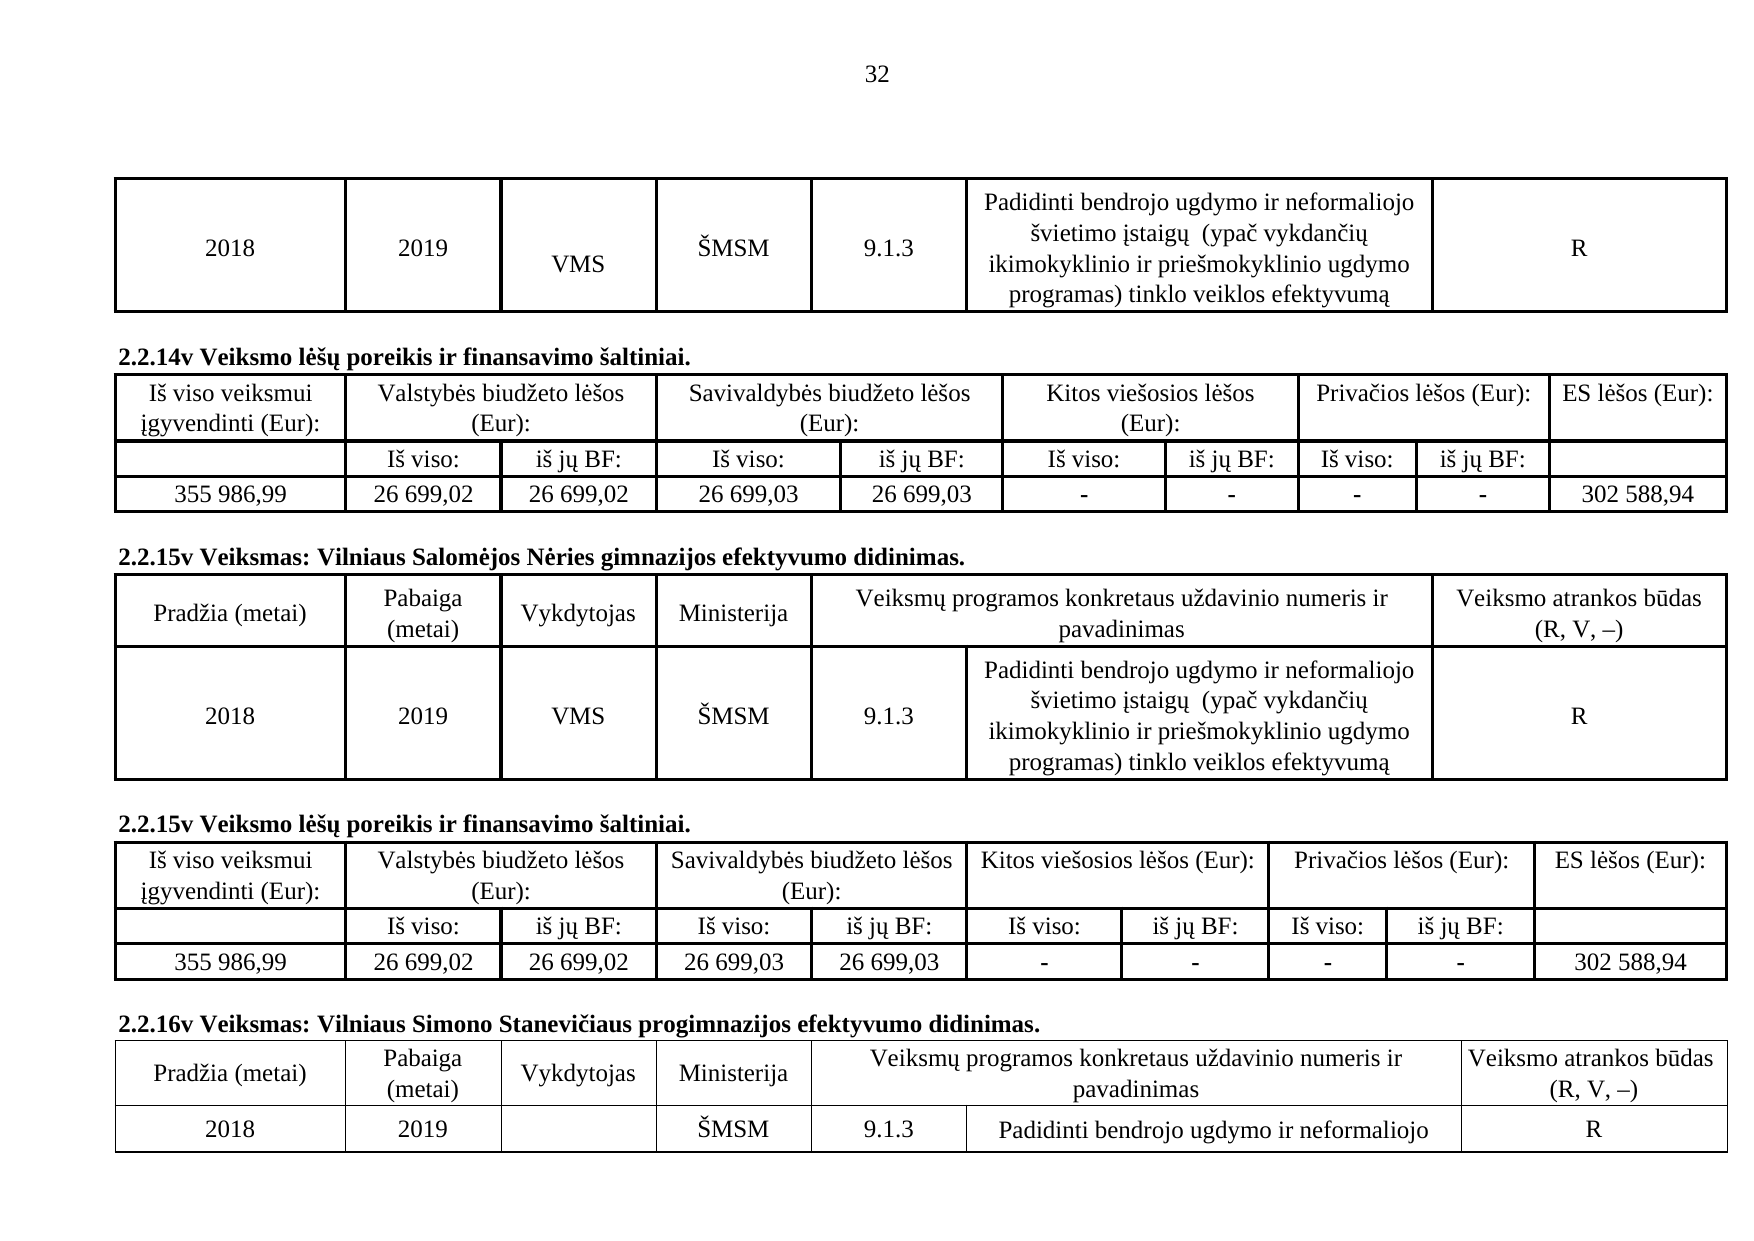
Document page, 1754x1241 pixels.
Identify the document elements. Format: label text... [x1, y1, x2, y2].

table_cell 2018 [117, 180, 344, 310]
table_header Privačios lėšos (Eur): [1270, 844, 1533, 907]
table_cell 2019 [347, 180, 499, 310]
table_cell [502, 1106, 656, 1151]
table_cell 9.1.3 [813, 180, 965, 310]
table_cell 9.1.3 [813, 648, 965, 778]
table_header Iš viso veiksmui įgyvendinti (Eur): [117, 376, 344, 439]
table_cell - [1167, 478, 1297, 510]
table_cell - [1004, 478, 1164, 510]
table_cell R [1462, 1106, 1727, 1151]
table_cell - [968, 945, 1120, 977]
table_cell - [1300, 478, 1415, 510]
table_cell 9.1.3 [812, 1106, 966, 1151]
table_header Valstybės biudžeto lėšos (Eur): [347, 376, 655, 439]
table_header Ministerija [658, 576, 810, 644]
text 2.2.15v Veiksmas: Vilniaus Salomėjos Nėries gimnazijos efektyvumo didinimas. [118, 542, 1636, 571]
table_cell VMS [503, 648, 655, 778]
table_cell [1536, 910, 1725, 942]
table_cell Iš viso: [1300, 443, 1415, 475]
table_cell 302 588,94 [1536, 945, 1725, 977]
table_header Ministerija [657, 1041, 811, 1104]
table_cell Iš viso: [658, 910, 810, 942]
table_cell R [1434, 648, 1725, 778]
table_cell [117, 443, 344, 475]
table_header ES lėšos (Eur): [1551, 376, 1725, 439]
table_cell 355 986,99 [117, 945, 344, 977]
table_cell 26 699,02 [347, 478, 499, 510]
table_header Pradžia (metai) [116, 1041, 345, 1104]
table_header Savivaldybės biudžeto lėšos (Eur): [658, 844, 965, 907]
table_cell iš jų BF: [503, 910, 655, 942]
table_header Veiksmų programos konkretaus uždavinio numeris ir pavadinimas [812, 1041, 1461, 1104]
table_cell iš jų BF: [1388, 910, 1533, 942]
table_cell ŠMSM [657, 1106, 811, 1151]
table_cell Iš viso: [347, 443, 499, 475]
table_cell ŠMSM [658, 648, 810, 778]
table_header Iš viso veiksmui įgyvendinti (Eur): [117, 844, 344, 907]
table_cell - [1388, 945, 1533, 977]
table_cell Iš viso: [347, 910, 499, 942]
table_header Veiksmo atrankos būdas (R, V, –) [1462, 1041, 1727, 1104]
table_cell 26 699,02 [503, 478, 655, 510]
table_cell - [1123, 945, 1267, 977]
table_cell Padidinti bendrojo ugdymo ir neformaliojo [967, 1106, 1461, 1151]
text 2.2.16v Veiksmas: Vilniaus Simono Stanevičiaus progimnazijos efektyvumo didinimas. [118, 1009, 1636, 1038]
table_cell 26 699,03 [658, 478, 839, 510]
table_cell iš jų BF: [503, 443, 655, 475]
table_cell ŠMSM [658, 180, 810, 310]
table_cell iš jų BF: [1418, 443, 1548, 475]
table_cell 2018 [116, 1106, 345, 1151]
table_cell iš jų BF: [1123, 910, 1267, 942]
table_cell 26 699,03 [813, 945, 965, 977]
table_cell Iš viso: [1270, 910, 1385, 942]
table_cell iš jų BF: [813, 910, 965, 942]
table_cell - [1270, 945, 1385, 977]
table_cell Iš viso: [968, 910, 1120, 942]
table_cell VMS [503, 180, 655, 310]
table_header Pabaiga (metai) [346, 1041, 501, 1104]
table_cell 26 699,03 [842, 478, 1001, 510]
table_cell R [1434, 180, 1725, 310]
table_cell iš jų BF: [1167, 443, 1297, 475]
table_cell [117, 910, 344, 942]
table_cell 2019 [346, 1106, 501, 1151]
table_cell 26 699,02 [347, 945, 499, 977]
table_header Pradžia (metai) [117, 576, 344, 644]
table_header Privačios lėšos (Eur): [1300, 376, 1548, 439]
table_header Vykdytojas [502, 1041, 656, 1104]
table_cell 2019 [347, 648, 499, 778]
table_cell 302 588,94 [1551, 478, 1725, 510]
table_header Pabaiga (metai) [347, 576, 499, 644]
table_cell 355 986,99 [117, 478, 344, 510]
table_cell Iš viso: [658, 443, 839, 475]
table_cell iš jų BF: [842, 443, 1001, 475]
table_cell Padidinti bendrojo ugdymo ir neformaliojo švietimo įstaigų (ypač vykdančių ikimokyklinio ir priešmokyklinio ugdymo programas) tinklo veiklos efektyvumą [968, 648, 1431, 778]
table_cell 2018 [117, 648, 344, 778]
table_header Veiksmų programos konkretaus uždavinio numeris ir pavadinimas [813, 576, 1431, 644]
table_header Savivaldybės biudžeto lėšos (Eur): [658, 376, 1001, 439]
table_cell [1551, 443, 1725, 475]
table_header ES lėšos (Eur): [1536, 844, 1725, 907]
table_cell 26 699,03 [658, 945, 810, 977]
table_header Vykdytojas [503, 576, 655, 644]
table_header Kitos viešosios lėšos (Eur): [968, 844, 1267, 907]
table_cell - [1418, 478, 1548, 510]
table_cell 26 699,02 [503, 945, 655, 977]
table_cell Iš viso: [1004, 443, 1164, 475]
text 2.2.14v Veiksmo lėšų poreikis ir finansavimo šaltiniai. [118, 342, 1636, 371]
table_header Valstybės biudžeto lėšos (Eur): [347, 844, 655, 907]
table_cell Padidinti bendrojo ugdymo ir neformaliojo švietimo įstaigų (ypač vykdančių ikimokyklinio ir priešmokyklinio ugdymo programas) tinklo veiklos efektyvumą [968, 180, 1431, 310]
table_header Veiksmo atrankos būdas (R, V, –) [1434, 576, 1725, 644]
table_header Kitos viešosios lėšos (Eur): [1004, 376, 1297, 439]
text 2.2.15v Veiksmo lėšų poreikis ir finansavimo šaltiniai. [118, 809, 1636, 838]
